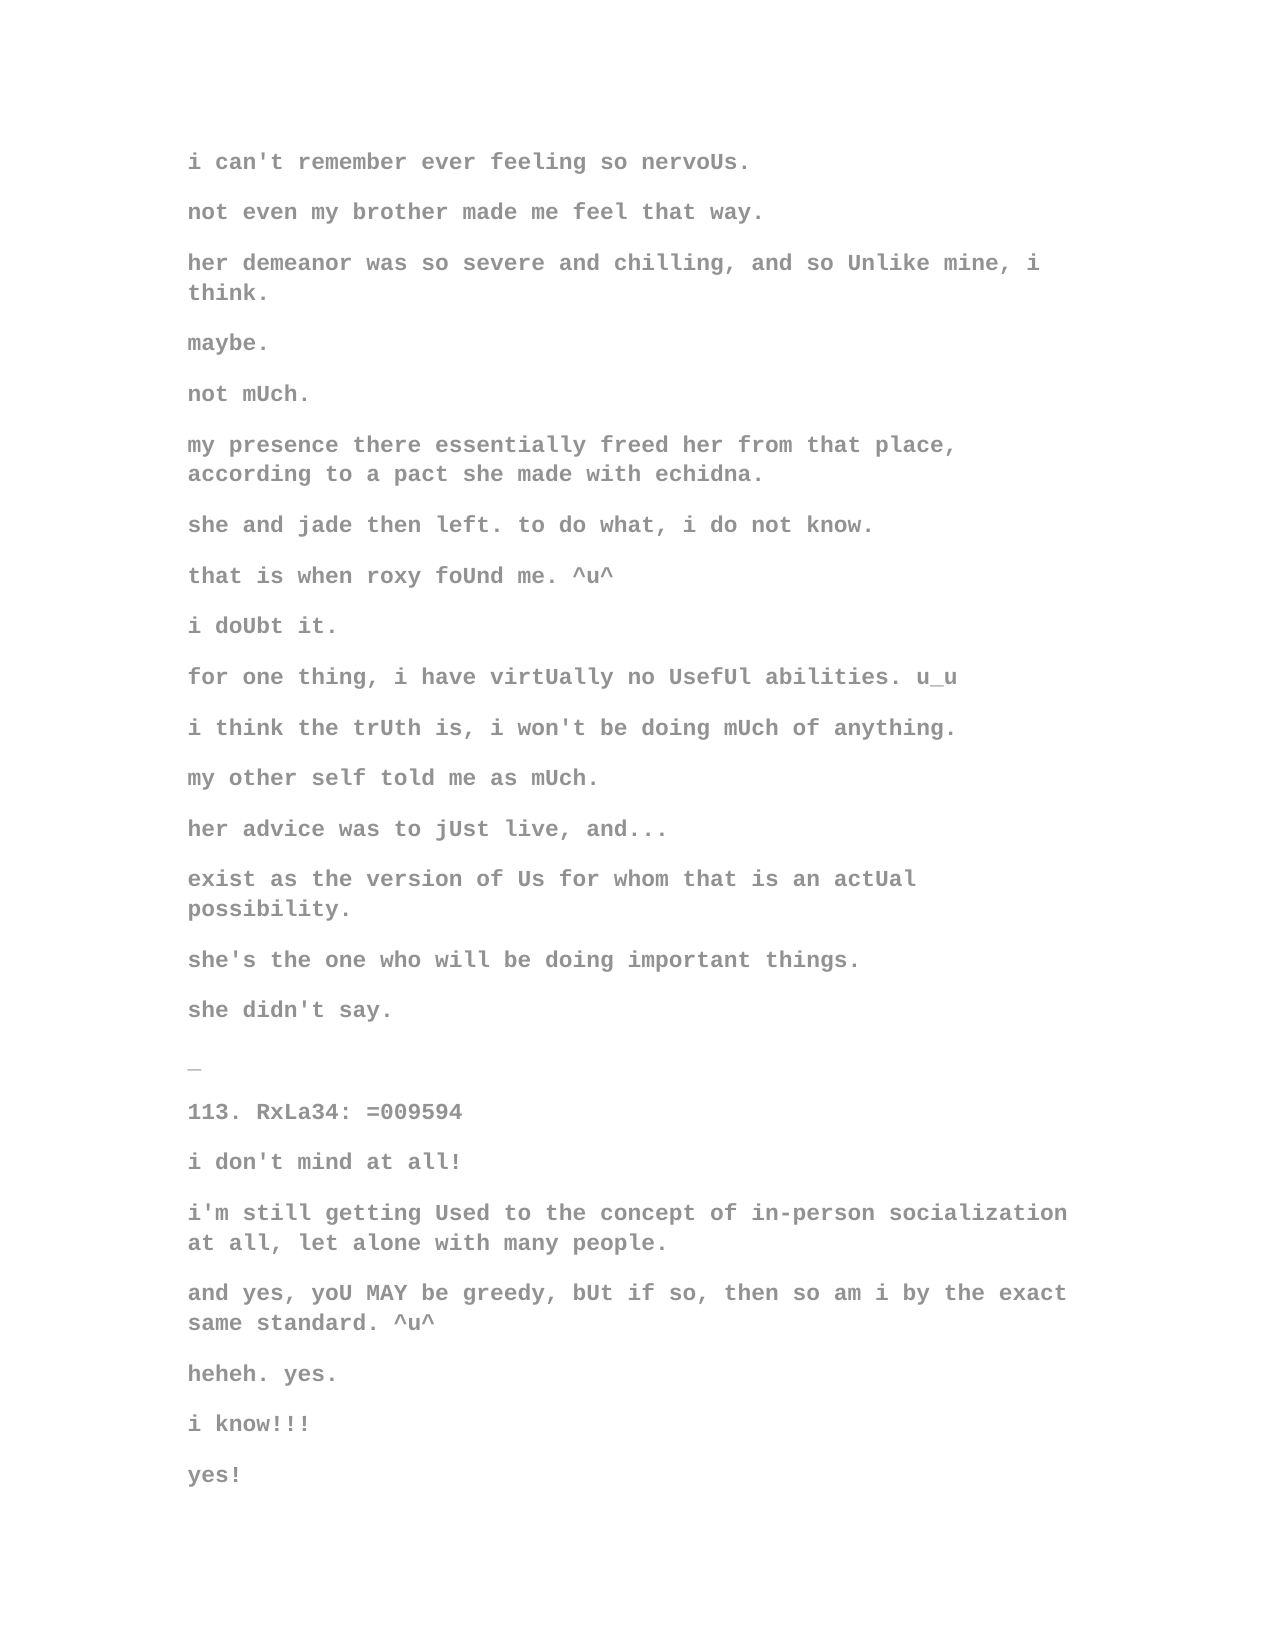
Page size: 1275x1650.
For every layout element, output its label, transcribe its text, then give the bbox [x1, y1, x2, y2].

text her demeanor was so severe and chilling, and so Unlike mine, i think. [187, 251, 1087, 307]
text she's the one who will be doing important things. [187, 948, 1087, 974]
text not mUch. [187, 382, 1087, 408]
text my other self told me as mUch. [187, 766, 1087, 792]
text maybe. [187, 332, 1087, 358]
text 113. RxLa34: =009594 [187, 1100, 1087, 1126]
text i doUbt it. [187, 614, 1087, 641]
text i can't remember ever feeling so nervoUs. [187, 150, 1087, 176]
text i don't mind at all! [187, 1151, 1087, 1177]
text for one thing, i have virtUally no UsefUl abilities. u_u [187, 665, 1087, 691]
text _ [187, 1049, 1087, 1075]
text she didn't say. [187, 999, 1087, 1025]
text heheh. yes. [187, 1362, 1087, 1388]
text i think the trUth is, i won't be doing mUch of anything. [187, 716, 1087, 742]
text she and jade then left. to do what, i do not know. [187, 513, 1087, 539]
text her advice was to jUst live, and... [187, 817, 1087, 843]
text i know!!! [187, 1413, 1087, 1439]
text that is when roxy foUnd me. ^u^ [187, 564, 1087, 590]
text exist as the version of Us for whom that is an actUal possibility. [187, 868, 1087, 923]
text i'm still getting Used to the concept of in-person socialization at all, let alone with many people. [187, 1201, 1087, 1257]
text my presence there essentially freed her from that place, according to a pact she made with echidna. [187, 433, 1087, 489]
text and yes, yoU MAY be greedy, bUt if so, then so am i by the exact same standard. ^u^ [187, 1282, 1087, 1337]
text yes! [187, 1463, 1087, 1489]
text not even my brother made me feel that way. [187, 201, 1087, 227]
